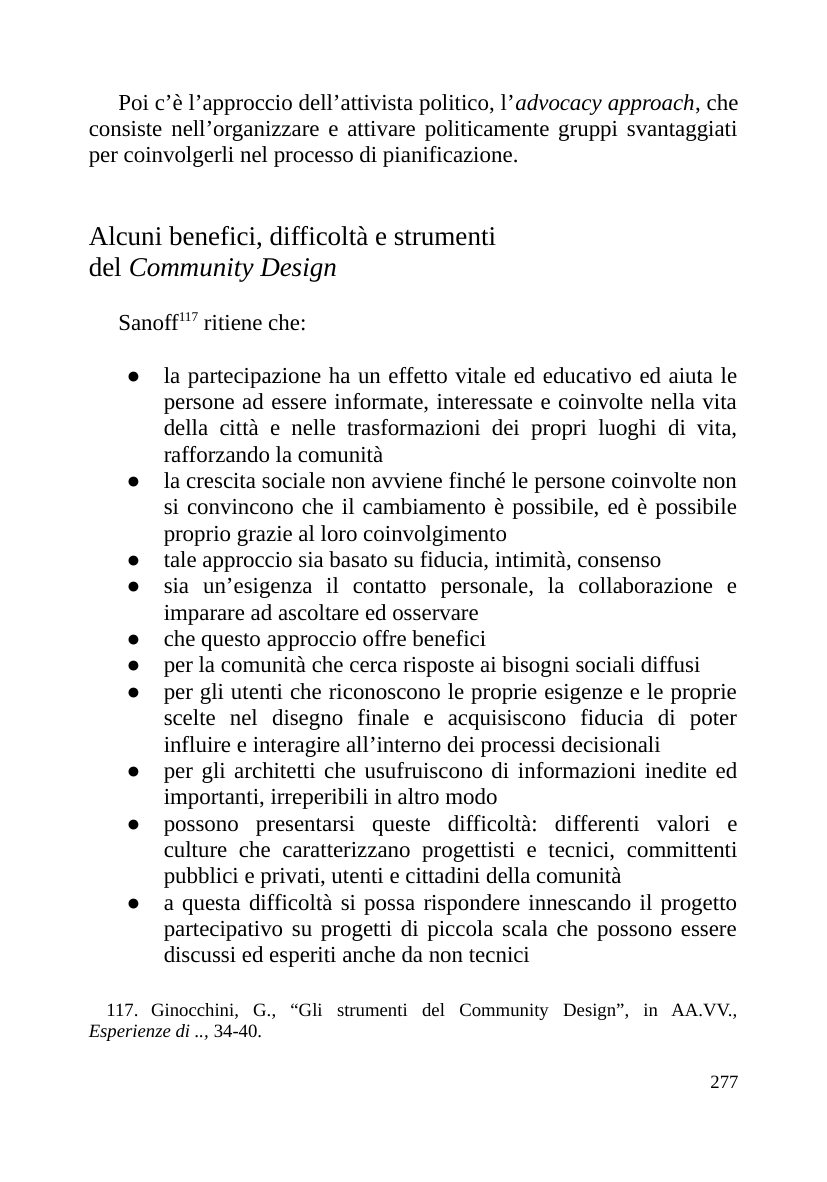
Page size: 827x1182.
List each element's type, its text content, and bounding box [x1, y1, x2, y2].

list per gli utenti che riconoscono le proprie esigenze e le proprie scelte nel disegno finale e acquisiscono fiducia di poter influire e interagire all’interno dei processi decisionali [126, 678, 738, 757]
list per gli architetti che usufruiscono di informazioni inedite ed importanti, irreperibili in altro modo [126, 757, 738, 810]
list tale approccio sia basato su fiducia, intimità, consenso [126, 546, 738, 572]
list che questo approccio offre benefici [126, 625, 738, 652]
list sia un’esigenza il contatto personale, la collaborazione e imparare ad ascoltare ed osservare [126, 572, 738, 625]
subtitle Alcuni benefici, difficoltà e strumenti [88, 220, 738, 251]
list per la comunità che cerca risposte ai bisogni sociali diffusi [126, 652, 738, 678]
subtitle del Community Design [88, 251, 738, 283]
list la crescita sociale non avviene finché le persone coinvolte non si convincono che il cambiamento è possibile, ed è possibile proprio grazie al loro coinvolgimento [126, 467, 738, 546]
text Sanoff ritiene che: [88, 309, 738, 335]
text Poi c’è l’approccio dell’attivista politico, l’advocacy approach, che consiste nell’organizzare e attivare politicamente gruppi svantaggiati per coinvolgerli nel processo di pianificazione. [88, 88, 738, 168]
list la partecipazione ha un effetto vitale ed educativo ed aiuta le persone ad essere informate, interessate e coinvolte nella vita della città e nelle trasformazioni dei propri luoghi di vita, rafforzando la comunità [126, 362, 738, 467]
list possono presentarsi queste difficoltà: differenti valori e culture che caratterizzano progettisti e tecnici, committenti pubblici e privati, utenti e cittadini della comunità [126, 810, 738, 889]
text Ginocchini, G., “Gli strumenti del Community Design”, in AA.VV., Esperienze di .., 34-40. [88, 998, 738, 1042]
list a questa difficoltà si possa rispondere innescando il progetto partecipativo su progetti di piccola scala che possono essere discussi ed esperiti anche da non tecnici [126, 889, 738, 968]
